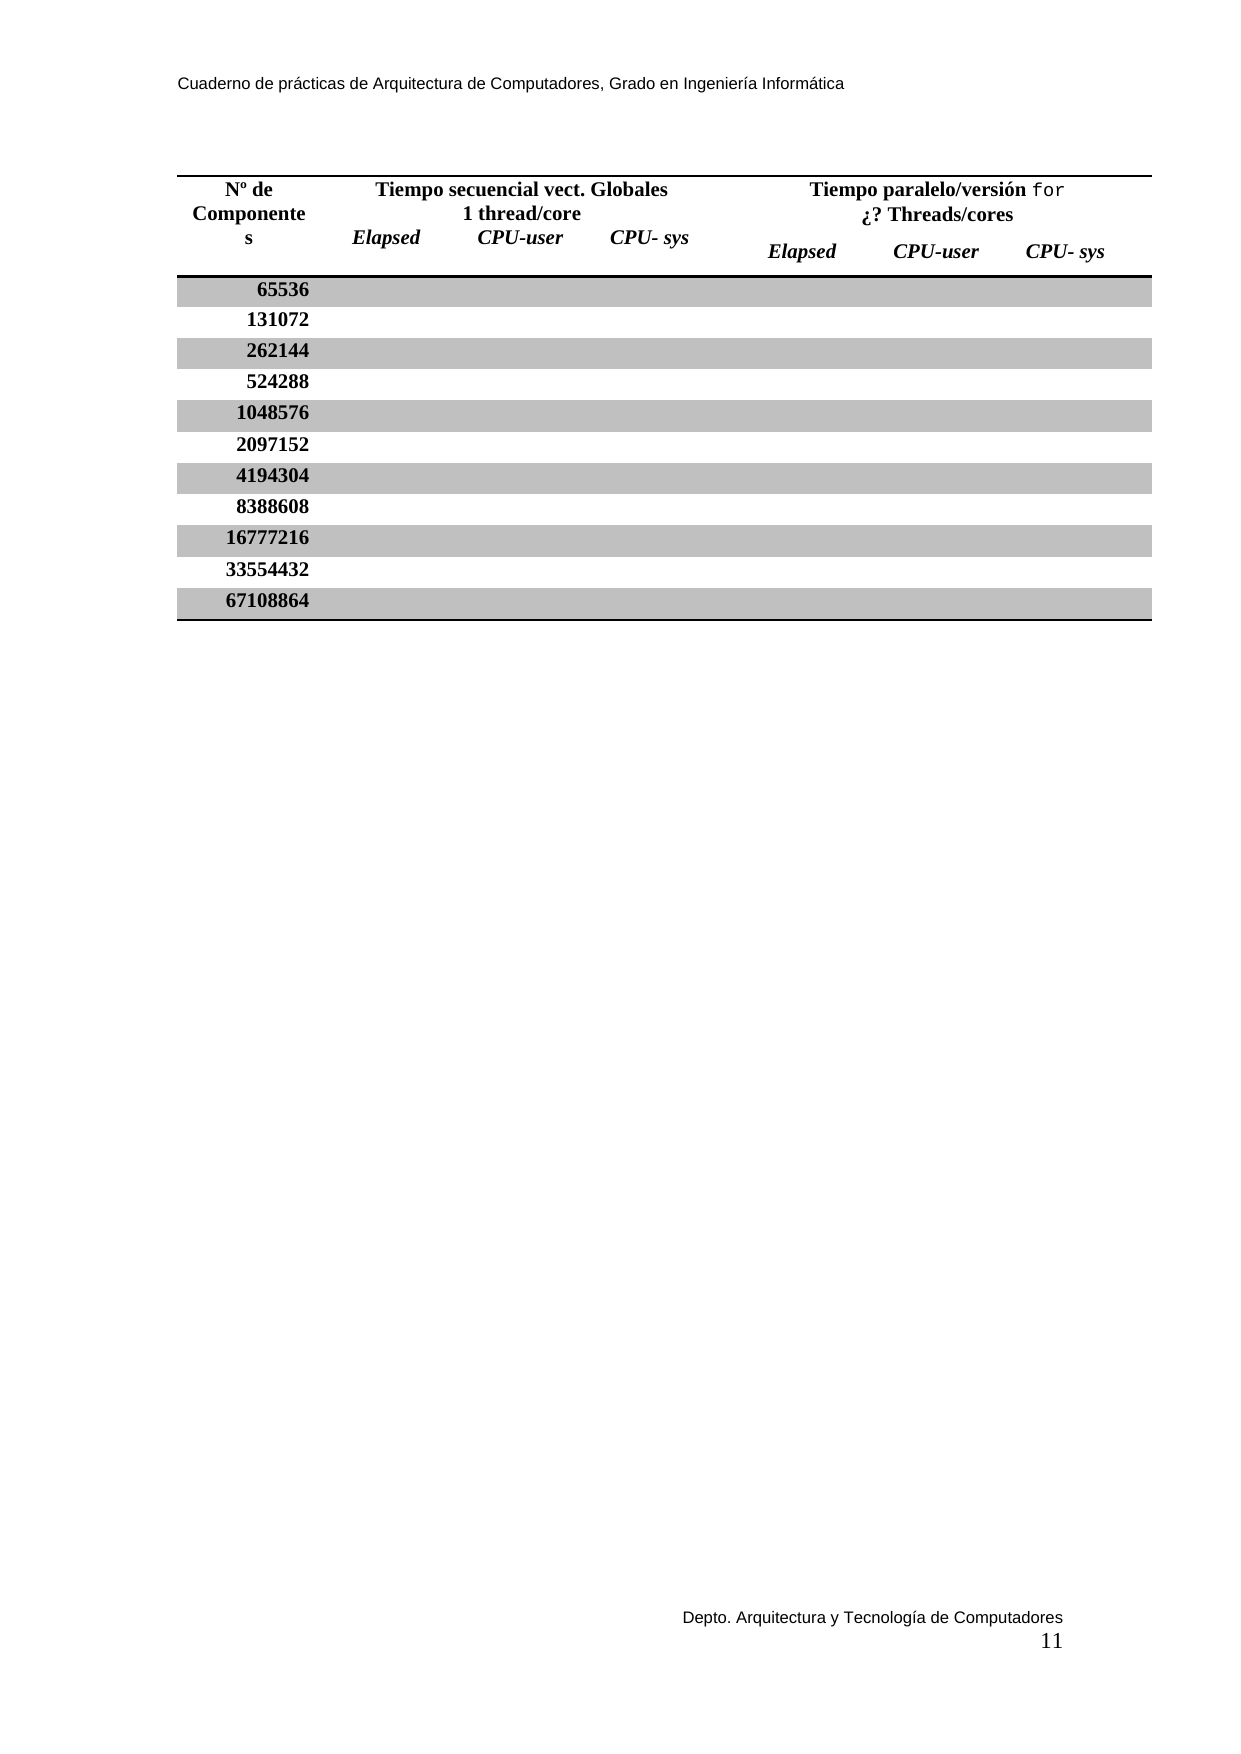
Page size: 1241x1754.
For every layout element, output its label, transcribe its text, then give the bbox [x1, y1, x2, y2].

table_cell [320, 278, 723, 307]
table_cell [723, 338, 1152, 369]
table_cell 2097152 [177, 432, 320, 463]
table_cell [723, 400, 1152, 432]
table_cell [320, 432, 723, 463]
table_cell [723, 525, 1152, 557]
table_cell 65536 [177, 278, 320, 307]
table_cell [723, 432, 1152, 463]
table_header Nº de Componentes [177, 177, 320, 275]
table_cell 8388608 [177, 494, 320, 525]
table_cell [723, 463, 1152, 494]
table_cell [723, 278, 1152, 307]
table_cell 33554432 [177, 557, 320, 588]
table_cell 131072 [177, 307, 320, 338]
table_header Tiempo paralelo/versión for ¿? Threads/cores Elapsed CPU-user CPU- sys [723, 177, 1152, 275]
table_cell 1048576 [177, 400, 320, 432]
table_cell [723, 369, 1152, 400]
table_cell [320, 463, 723, 494]
table_cell [723, 307, 1152, 338]
table_cell 524288 [177, 369, 320, 400]
table_cell 262144 [177, 338, 320, 369]
table_cell [320, 338, 723, 369]
table_cell [320, 494, 723, 525]
table_cell [723, 588, 1152, 619]
table_cell [320, 307, 723, 338]
table_cell [723, 557, 1152, 588]
table_cell [320, 400, 723, 432]
table_cell [723, 494, 1152, 525]
table_cell [320, 588, 723, 619]
table_header Tiempo secuencial vect. Globales 1 thread/core Elapsed CPU-user CPU- sys [320, 177, 723, 275]
table_cell 4194304 [177, 463, 320, 494]
table_cell [166, 148, 1163, 621]
table_cell 67108864 [177, 588, 320, 619]
table_cell [320, 557, 723, 588]
table_cell [320, 369, 723, 400]
table_cell 16777216 [177, 525, 320, 557]
table_cell [320, 525, 723, 557]
